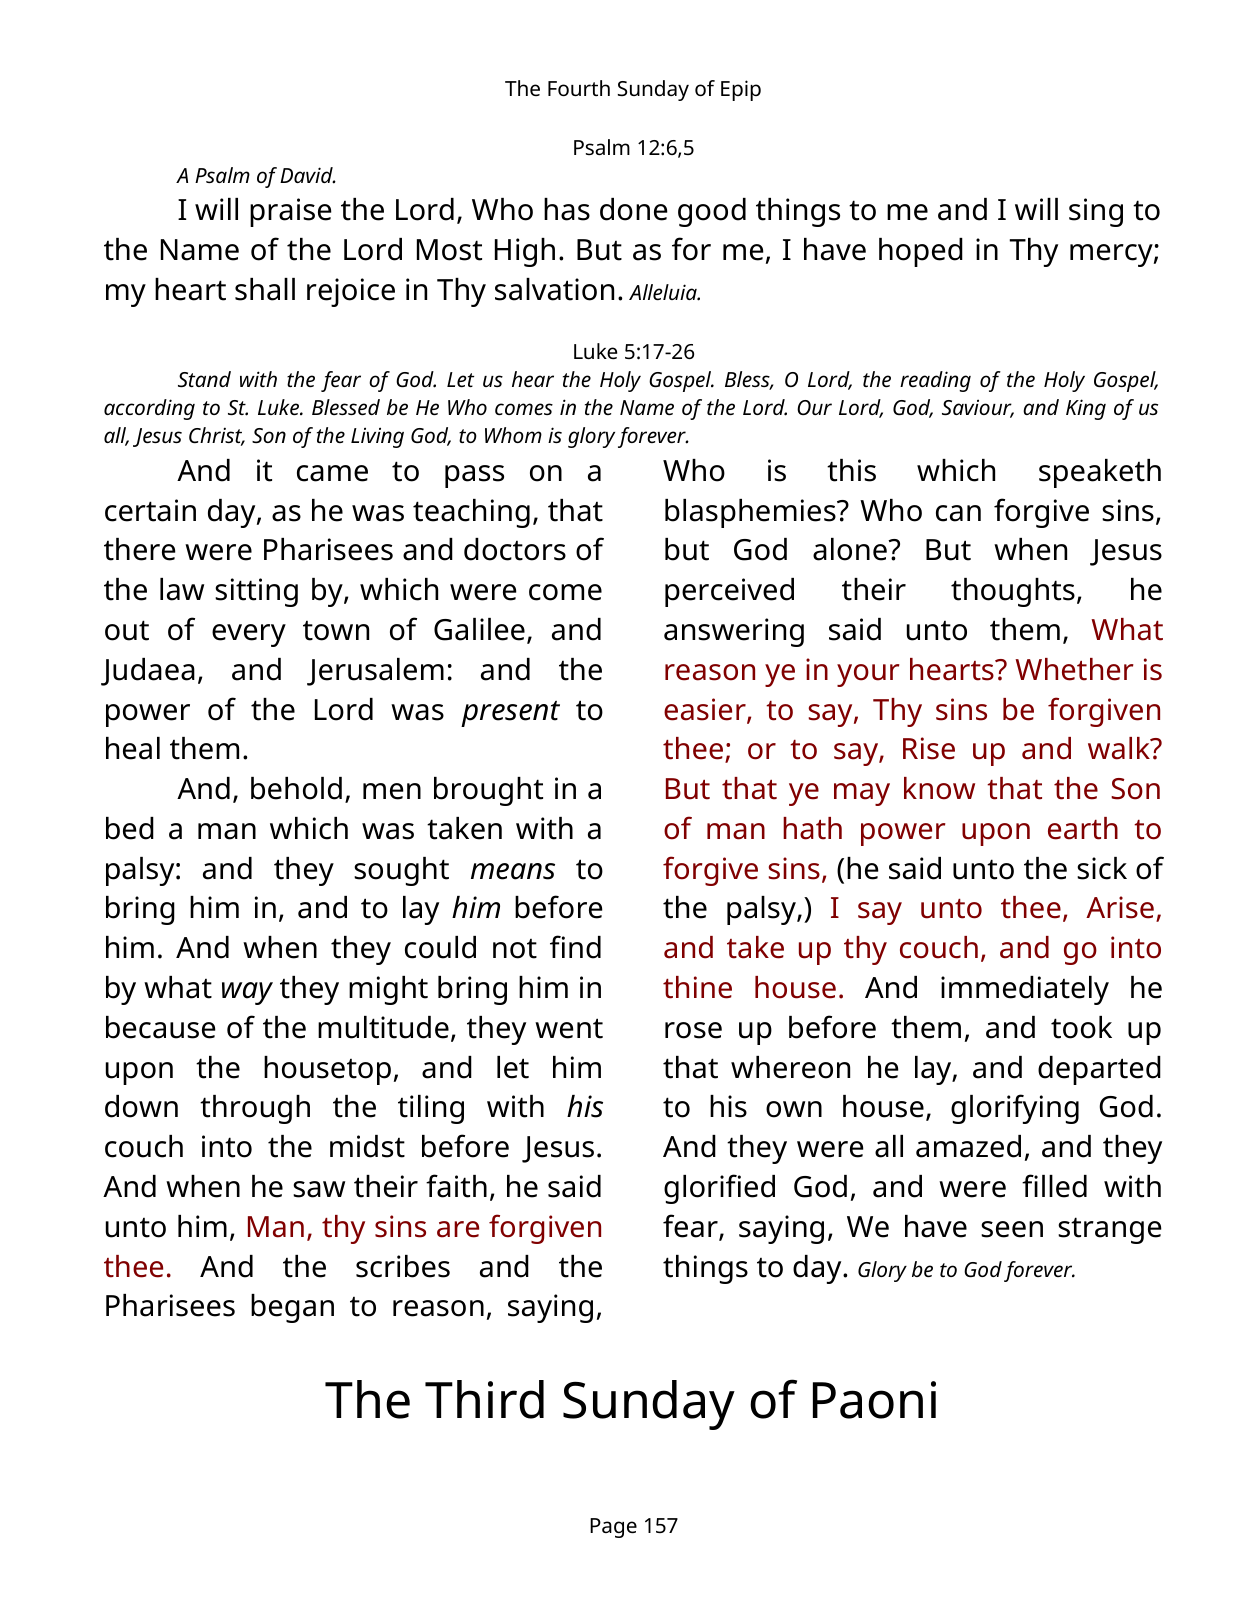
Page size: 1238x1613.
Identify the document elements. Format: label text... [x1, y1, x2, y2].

text Stand with the fear of God. Let us hear the Holy Gospel. Bless, O Lord, the reading of the Holy Gospel, according to St. Luke. Blessed be He Who comes in the Name of the Lord. Our Lord, God, Saviour, and King of us all, Jesus Christ, Son of the Living God, to Whom is glory forever. [103, 365, 1163, 450]
text I will praise the Lord, Who has done good things to me and I will sing to the Name of the Lord Most High. But as for me, I have hoped in Thy mercy; my heart shall rejoice in Thy salvation. Alleluia. [103, 189, 1163, 309]
text Who is this which speaketh blasphemies? Who can forgive sins, but God alone? But when Jesus perceived their thoughts, he answering said unto them, What reason ye in your hearts? Whether is easier, to say, Thy sins be forgiven thee; or to say, Rise up and walk? But that ye may know that the Son of man hath power upon earth to forgive sins, (he said unto the sick of the palsy,) I say unto thee, Arise, and take up thy couch, and go into thine house. And immediately he rose up before them, and took up that whereon he lay, and departed to his own house, glorifying God. And they were all amazed, and they glorified God, and were filled with fear, saying, We have seen strange things to day. Glory be to God forever. [663, 450, 1163, 1286]
text Psalm 12:6,5 [103, 133, 1163, 161]
text The Third Sunday of Paoni [103, 1365, 1163, 1433]
text And, behold, men brought in a bed a man which was taken with a palsy: and they sought means to bring him in, and to lay him before him. And when they could not find by what way they might bring him in because of the multitude, they went upon the housetop, and let him down through the tiling with his couch into the midst before Jesus. And when he saw their faith, he said unto him, Man, thy sins are forgiven thee. And the scribes and the Pharisees began to reason, saying, [103, 768, 604, 1325]
text The Fourth Sunday of Epip [102, 74, 1165, 102]
text A Psalm of David. [103, 161, 1163, 189]
text And it came to pass on a certain day, as he was teaching, that there were Pharisees and doctors of the law sitting by, which were come out of every town of Galilee, and Judaea, and Jerusalem: and the power of the Lord was present to heal them. [103, 450, 604, 768]
text Luke 5:17-26 [103, 337, 1163, 365]
